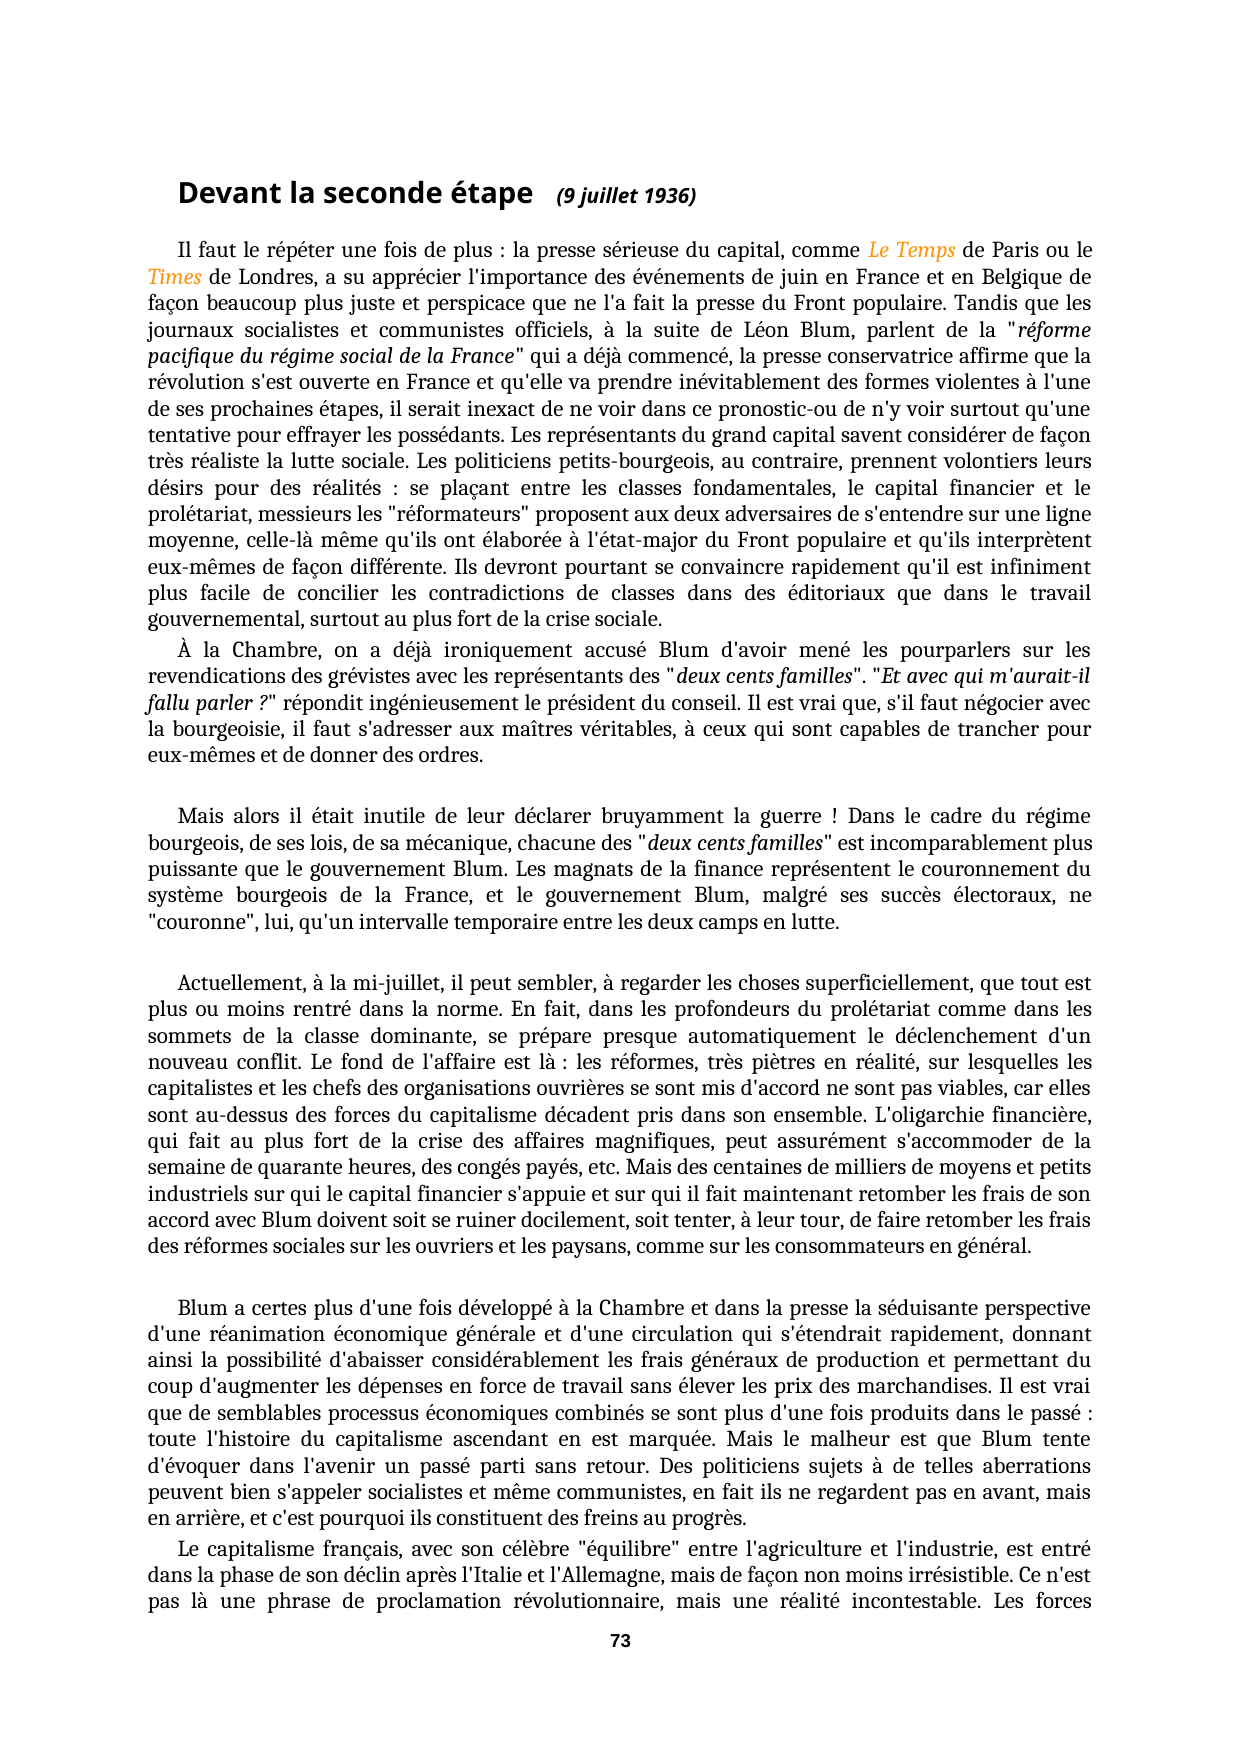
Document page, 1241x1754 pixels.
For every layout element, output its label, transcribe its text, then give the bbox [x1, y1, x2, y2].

subtitle Devant la seconde étape (9 juillet 1936) [148, 173, 1093, 212]
text À la Chambre, on a déjà ironiquement accusé Blum d'avoir mené les pourparlers sur les revendications des grévistes avec les représentants des "deux cents familles". "Et avec qui m'aurait-il fallu parler ?" répondit ingénieusement le président du conseil. Il est vrai que, s'il faut négocier avec la bourgeoisie, il faut s'adresser aux maîtres véritables, à ceux qui sont capables de trancher pour eux-mêmes et de donner des ordres. [148, 637, 1093, 768]
text Blum a certes plus d'une fois développé à la Chambre et dans la presse la séduisante perspective d'une réanimation économique générale et d'une circulation qui s'étendrait rapidement, donnant ainsi la possibilité d'abaisser considérablement les frais généraux de production et permettant du coup d'augmenter les dépenses en force de travail sans élever les prix des marchandises. Il est vrai que de semblables processus économiques combinés se sont plus d'une fois produits dans le passé : toute l'histoire du capitalisme ascendant en est marquée. Mais le malheur est que Blum tente d'évoquer dans l'avenir un passé parti sans retour. Des politiciens sujets à de telles aberrations peuvent bien s'appeler socialistes et même communistes, en fait ils ne regardent pas en avant, mais en arrière, et c'est pourquoi ils constituent des freins au progrès. [148, 1294, 1093, 1531]
text Actuellement, à la mi-juillet, il peut sembler, à regarder les choses superficiellement, que tout est plus ou moins rentré dans la norme. En fait, dans les profondeurs du prolétariat comme dans les sommets de la classe dominante, se prépare presque automatiquement le déclenchement d'un nouveau conflit. Le fond de l'affaire est là : les réformes, très piètres en réalité, sur lesquelles les capitalistes et les chefs des organisations ouvrières se sont mis d'accord ne sont pas viables, car elles sont au-dessus des forces du capitalisme décadent pris dans son ensemble. L'oligarchie financière, qui fait au plus fort de la crise des affaires magnifiques, peut assurément s'accommoder de la semaine de quarante heures, des congés payés, etc. Mais des centaines de milliers de moyens et petits industriels sur qui le capital financier s'appuie et sur qui il fait maintenant retomber les frais de son accord avec Blum doivent soit se ruiner docilement, soit tenter, à leur tour, de faire retomber les frais des réformes sociales sur les ouvriers et les paysans, comme sur les consommateurs en général. [148, 970, 1093, 1259]
text Mais alors il était inutile de leur déclarer bruyamment la guerre ! Dans le cadre du régime bourgeois, de ses lois, de sa mécanique, chacune des "deux cents familles" est incomparablement plus puissante que le gouvernement Blum. Les magnats de la finance représentent le couronnement du système bourgeois de la France, et le gouvernement Blum, malgré ses succès électoraux, ne "couronne", lui, qu'un intervalle temporaire entre les deux camps en lutte. [148, 803, 1093, 935]
text Le capitalisme français, avec son célèbre "équilibre" entre l'agriculture et l'industrie, est entré dans la phase de son déclin après l'Italie et l'Allemagne, mais de façon non moins irrésistible. Ce n'est pas là une phrase de proclamation révolutionnaire, mais une réalité incontestable. Les forces [148, 1536, 1093, 1615]
text Il faut le répéter une fois de plus : la presse sérieuse du capital, comme Le Temps de Paris ou le Times de Londres, a su apprécier l'importance des événements de juin en France et en Belgique de façon beaucoup plus juste et perspicace que ne l'a fait la presse du Front populaire. Tandis que les journaux socialistes et communistes officiels, à la suite de Léon Blum, parlent de la "réforme pacifique du régime social de la France" qui a déjà commencé, la presse conservatrice affirme que la révolution s'est ouverte en France et qu'elle va prendre inévitablement des formes violentes à l'une de ses prochaines étapes, il serait inexact de ne voir dans ce pronostic-ou de n'y voir surtout qu'une tentative pour effrayer les possédants. Les représentants du grand capital savent considérer de façon très réaliste la lutte sociale. Les politiciens petits-bourgeois, au contraire, prennent volontiers leurs désirs pour des réalités : se plaçant entre les classes fondamentales, le capital financier et le prolétariat, messieurs les "réformateurs" proposent aux deux adversaires de s'entendre sur une ligne moyenne, celle-là même qu'ils ont élaborée à l'état-major du Front populaire et qu'ils interprètent eux-mêmes de façon différente. Ils devront pourtant se convaincre rapidement qu'il est infiniment plus facile de concilier les contradictions de classes dans des éditoriaux que dans le travail gouvernemental, surtout au plus fort de la crise sociale. [148, 237, 1093, 633]
